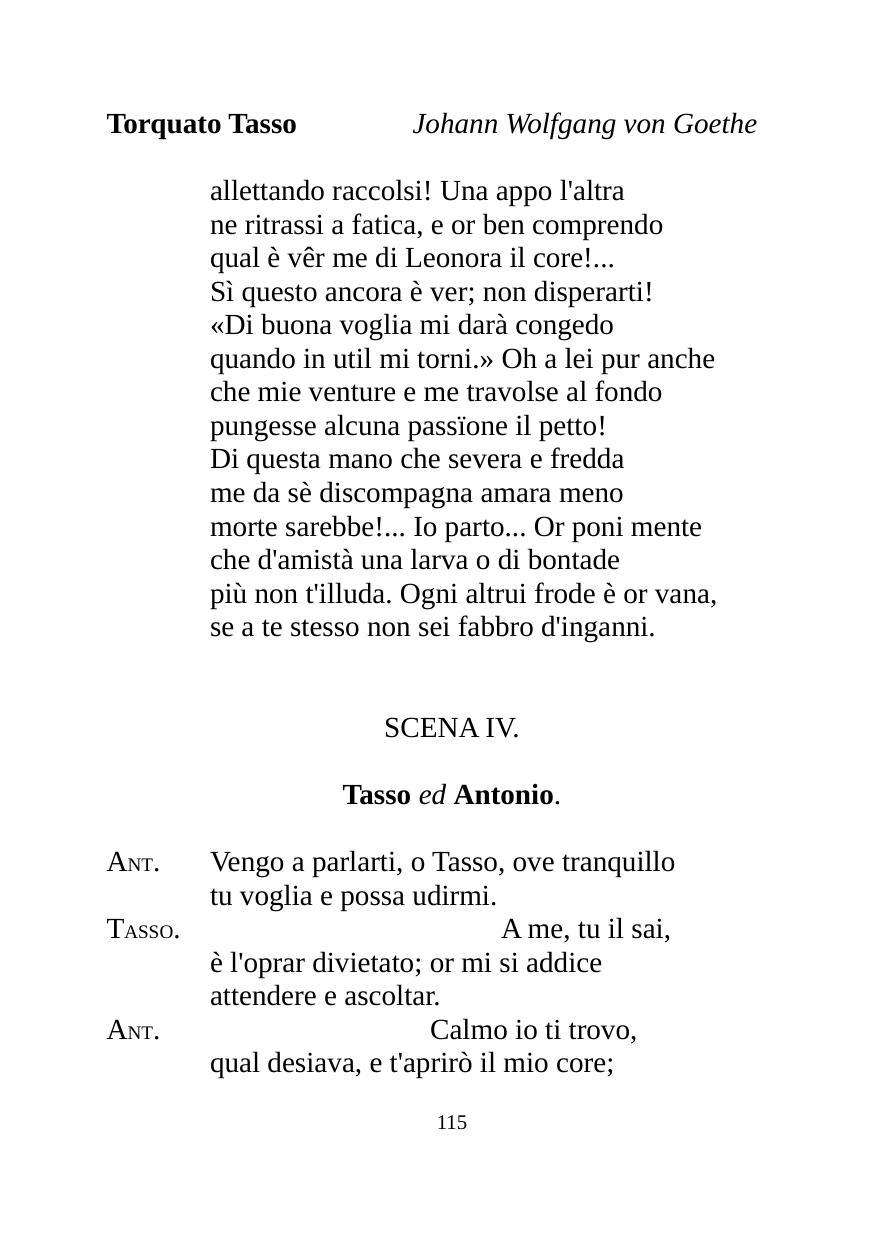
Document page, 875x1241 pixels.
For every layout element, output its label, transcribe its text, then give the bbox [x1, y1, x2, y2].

table_cell Calmo io ti trovo, qual desiava, e t'aprirò il mio core; [196, 1012, 775, 1079]
text SCENA IV. [106, 710, 768, 743]
table_header Vengo a parlarti, o Tasso, ove tranquillo tu voglia e possa udirmi. [196, 844, 775, 911]
table_header [99, 173, 196, 643]
table_header allettando raccolsi! Una appo l'altra ne ritrassi a fatica, e or ben comprendo qual è vêr me di Leonora il core!... Sì questo ancora è ver; non disperarti! «Di buona voglia mi darà congedo quando in util mi torni.» Oh a lei pur anche che mie venture e me travolse al fondo pungesse alcuna passïone il petto! Di questa mano che severa e fredda me da sè discompagna amara meno morte sarebbe!... Io parto... Or poni mente che d'amistà una larva o di bontade più non t'illuda. Ogni altrui frode è or vana, se a te stesso non sei fabbro d'inganni. [196, 173, 775, 643]
table_cell A me, tu il sai, è l'oprar divietato; or mi si addice attendere e ascoltar. [196, 911, 775, 1012]
text Tasso ed Antonio. [106, 777, 768, 811]
table_header Ant. [99, 844, 196, 911]
table_cell Tasso. [99, 911, 196, 1012]
table_cell Ant. [99, 1012, 196, 1079]
